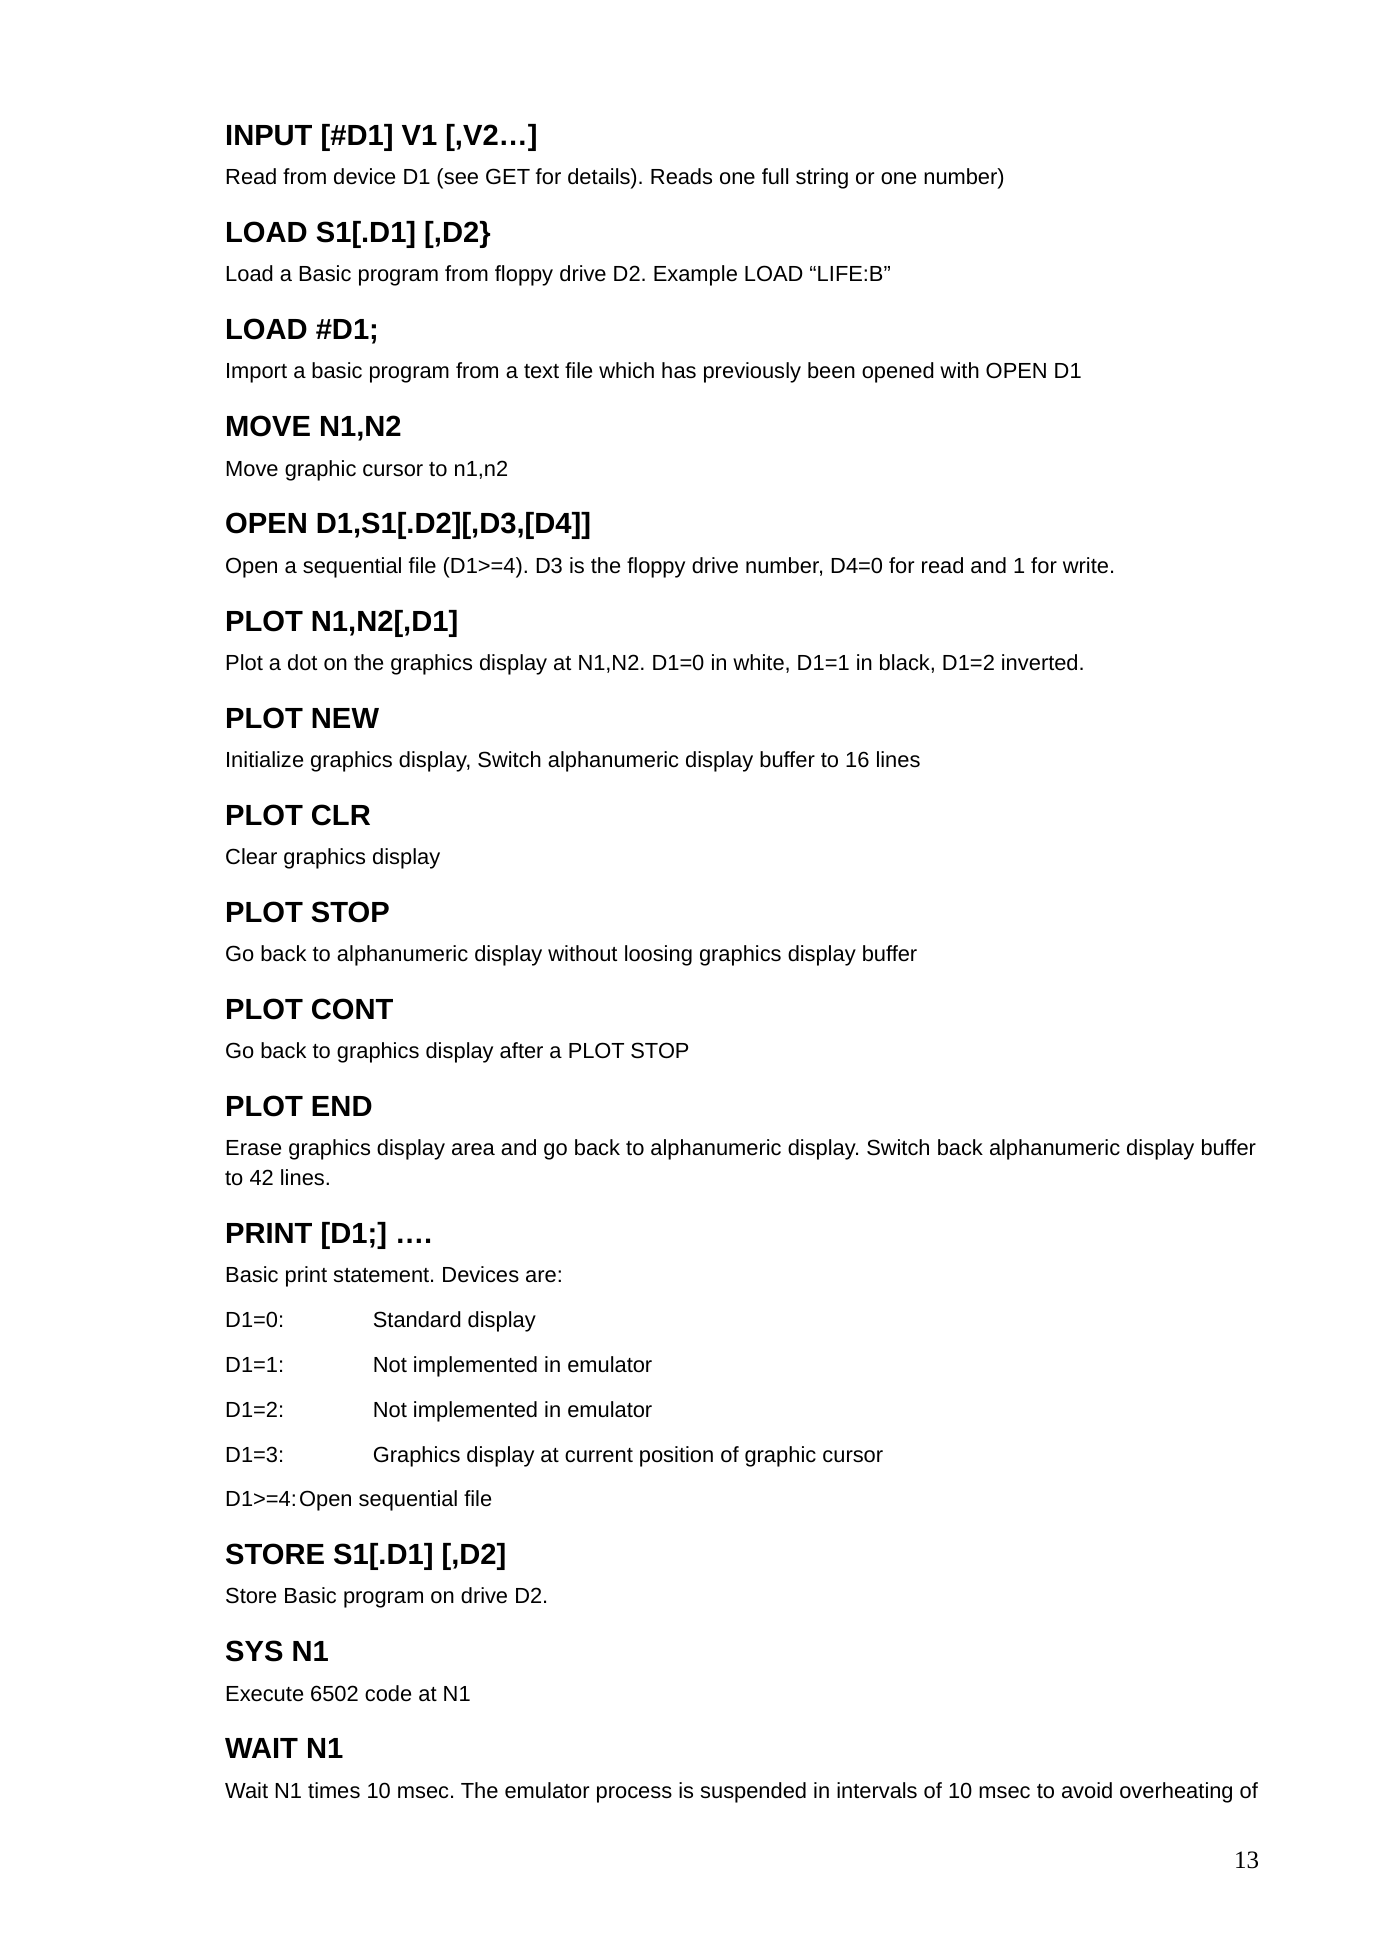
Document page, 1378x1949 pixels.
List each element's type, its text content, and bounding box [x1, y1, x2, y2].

text Basic print statement. Devices are: [225, 1262, 1259, 1287]
text Go back to graphics display after a PLOT STOP [225, 1038, 1259, 1063]
text Clear graphics display [225, 844, 1259, 869]
text D1=2: Not implemented in emulator [225, 1397, 1259, 1422]
text D1=3: Graphics display at current position of graphic cursor [225, 1441, 1259, 1467]
subtitle MOVE N1,N2 [225, 409, 1259, 443]
subtitle LOAD #D1; [225, 312, 1259, 346]
subtitle PLOT NEW [225, 701, 1259, 734]
text Move graphic cursor to n1,n2 [225, 455, 1259, 481]
text D1=0: Standard display [225, 1307, 1259, 1332]
subtitle PRINT [D1;] …. [225, 1216, 1259, 1250]
subtitle PLOT CLR [225, 798, 1259, 831]
subtitle OPEN D1,S1[.D2][,D3,[D4]] [225, 506, 1259, 540]
text Load a Basic program from floppy drive D2. Example LOAD “LIFE:B” [225, 261, 1259, 286]
text D1>=4: Open sequential file [225, 1486, 1259, 1511]
text Open a sequential file (D1>=4). D3 is the floppy drive number, D4=0 for read and 1 for write. [225, 552, 1259, 578]
text Wait N1 times 10 msec. The emulator process is suspended in intervals of 10 msec to avoid overheating of [225, 1777, 1259, 1803]
subtitle PLOT CONT [225, 992, 1259, 1025]
subtitle LOAD S1[.D1] [,D2} [225, 215, 1259, 249]
text Store Basic program on drive D2. [225, 1583, 1259, 1608]
subtitle INPUT [#D1] V1 [,V2…] [225, 118, 1259, 152]
text Plot a dot on the graphics display at N1,N2. D1=0 in white, D1=1 in black, D1=2 inverted. [225, 649, 1259, 675]
text D1=1: Not implemented in emulator [225, 1352, 1259, 1377]
subtitle STORE S1[.D1] [,D2] [225, 1537, 1259, 1571]
text Execute 6502 code at N1 [225, 1680, 1259, 1706]
text Import a basic program from a text file which has previously been opened with OPEN D1 [225, 358, 1259, 383]
subtitle WAIT N1 [225, 1731, 1259, 1765]
subtitle PLOT N1,N2[,D1] [225, 603, 1259, 637]
text Initialize graphics display, Switch alphanumeric display buffer to 16 lines [225, 747, 1259, 772]
text Erase graphics display area and go back to alphanumeric display. Switch back alphanumeric display buffer to 42 lines. [225, 1135, 1259, 1190]
text Read from device D1 (see GET for details). Reads one full string or one number) [225, 164, 1259, 189]
subtitle PLOT STOP [225, 895, 1259, 928]
text Go back to alphanumeric display without loosing graphics display buffer [225, 941, 1259, 966]
subtitle PLOT END [225, 1089, 1259, 1122]
subtitle SYS N1 [225, 1634, 1259, 1668]
